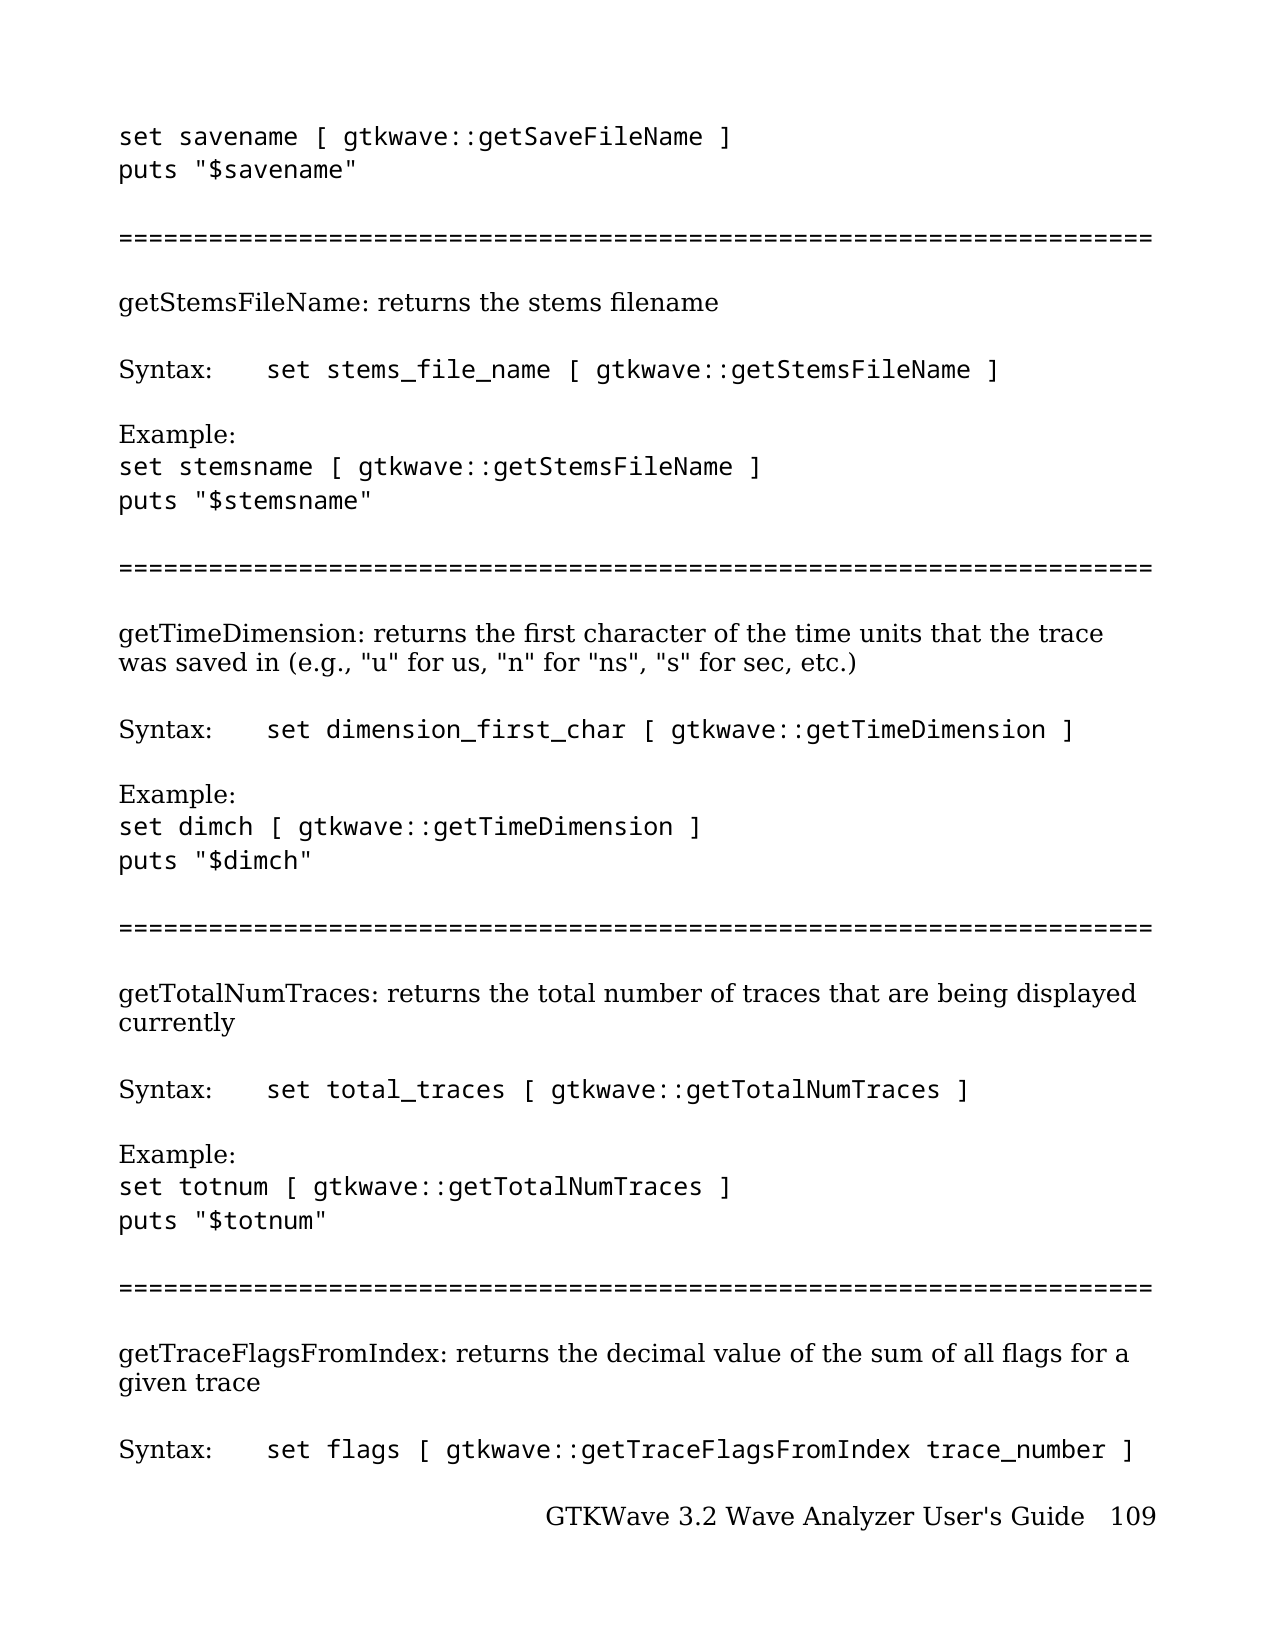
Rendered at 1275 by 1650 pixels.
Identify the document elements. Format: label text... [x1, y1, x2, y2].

text ===================================================================== [118, 1271, 1157, 1305]
text puts "$dimch" [118, 843, 1157, 877]
text ===================================================================== [118, 911, 1157, 945]
text ===================================================================== [118, 220, 1157, 254]
text getTimeDimension: returns the first character of the time units that the trace was saved in (e.g., "u" for us, "n" for "ns", "s" for sec, etc.) [118, 619, 1157, 678]
text puts "$stemsname" [118, 483, 1157, 517]
text set totnum [ gtkwave::getTotalNumTraces ] [118, 1169, 1157, 1203]
text puts "$savename" [118, 152, 1157, 186]
text Example: [118, 780, 1157, 809]
text Syntax: set dimension_first_char [ gtkwave::getTimeDimension ] [118, 712, 1157, 746]
text puts "$totnum" [118, 1203, 1157, 1237]
text Syntax: set total_traces [ gtkwave::getTotalNumTraces ] [118, 1072, 1157, 1106]
text Example: [118, 420, 1157, 449]
text set dimch [ gtkwave::getTimeDimension ] [118, 809, 1157, 843]
text Syntax: set flags [ gtkwave::getTraceFlagsFromIndex trace_number ] [118, 1432, 1157, 1466]
text set stemsname [ gtkwave::getStemsFileName ] [118, 449, 1157, 483]
text getTotalNumTraces: returns the total number of traces that are being displayed currently [118, 979, 1157, 1038]
text Example: [118, 1140, 1157, 1169]
text ===================================================================== [118, 551, 1157, 585]
text getStemsFileName: returns the stems filename [118, 288, 1157, 318]
text getTraceFlagsFromIndex: returns the decimal value of the sum of all flags for a given trace [118, 1339, 1157, 1398]
text Syntax: set stems_file_name [ gtkwave::getStemsFileName ] [118, 352, 1157, 386]
text set savename [ gtkwave::getSaveFileName ] [118, 118, 1157, 152]
